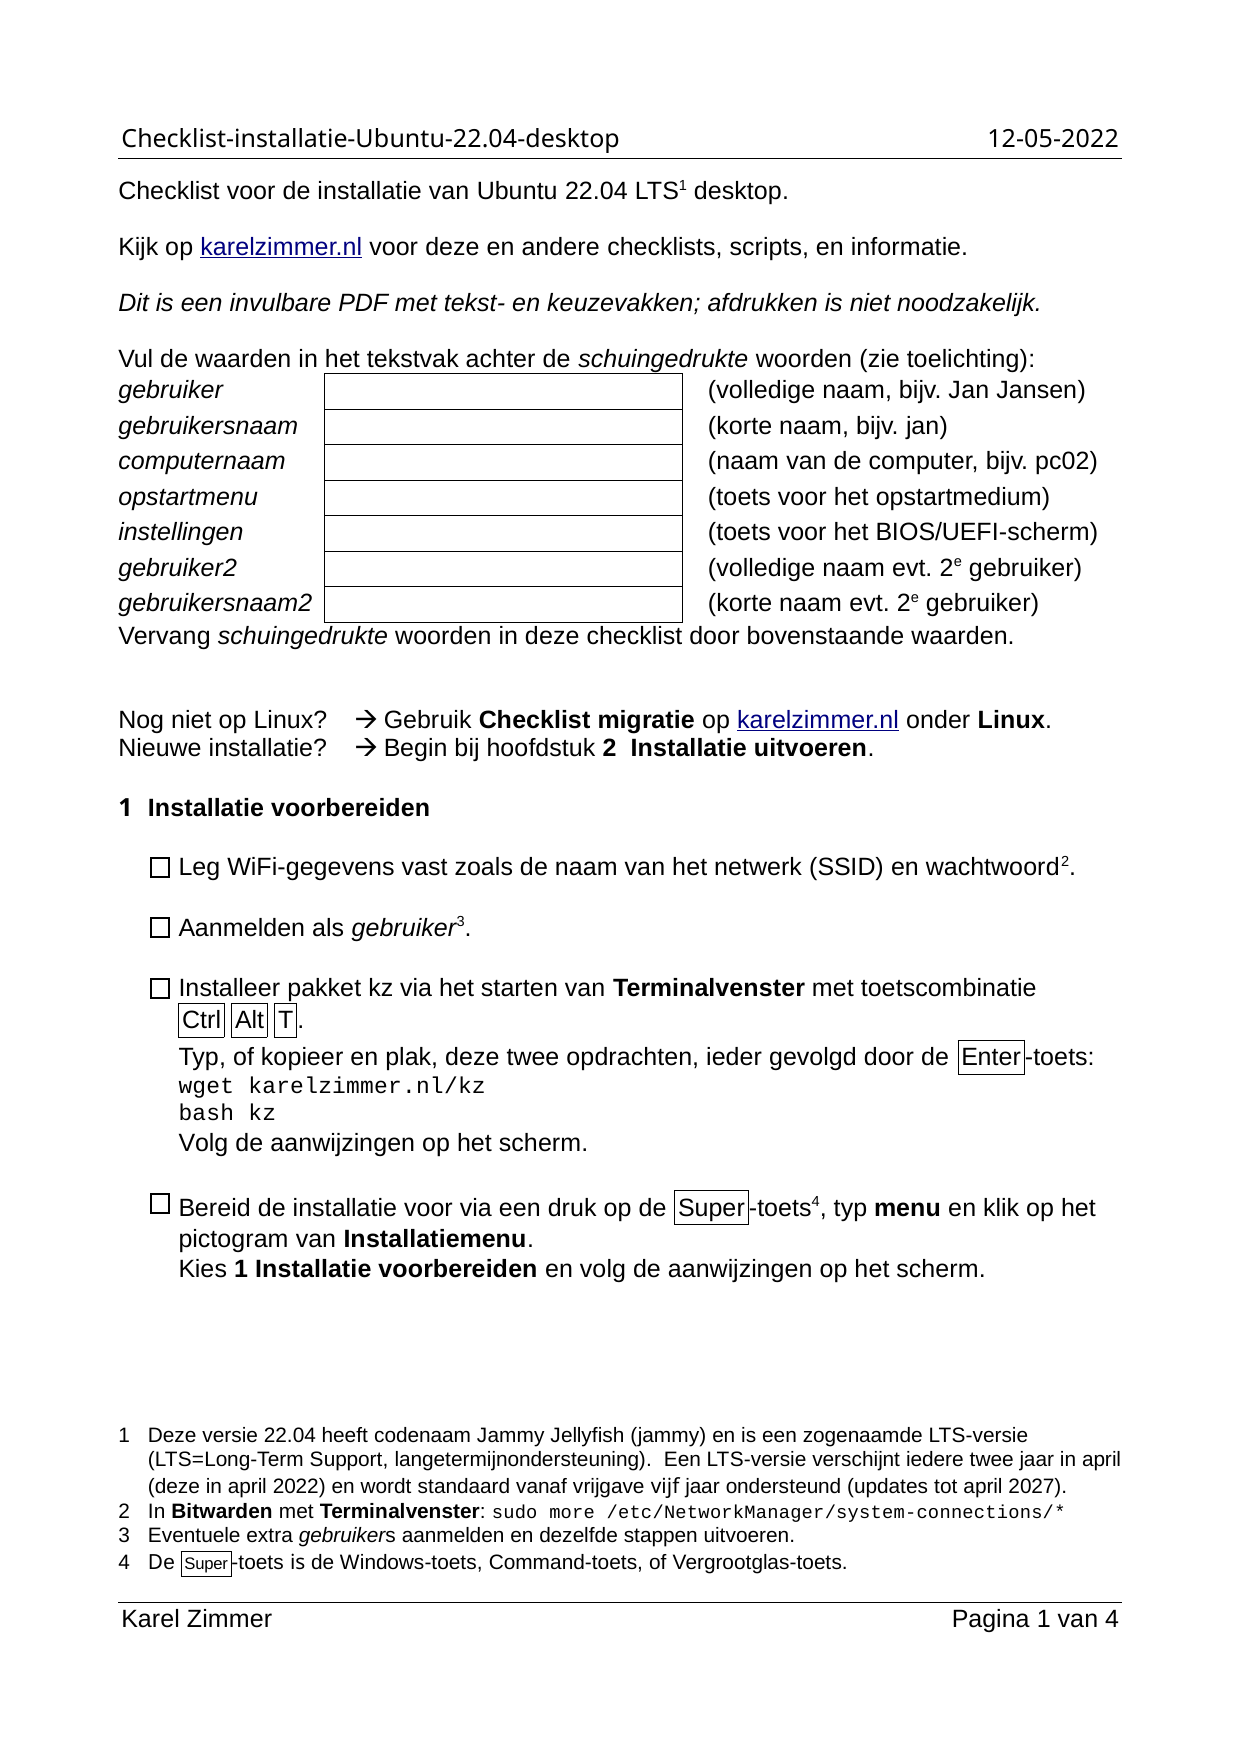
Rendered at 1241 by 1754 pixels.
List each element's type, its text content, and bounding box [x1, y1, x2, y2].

text instellingen [118, 515, 324, 551]
text Vervang schuingedrukte woorden in deze checklist door bovenstaande waarden. [118, 622, 1122, 650]
table_cell Bereid de installatie voor via een druk op de Super-toets, typ menu en klik op het pictogram van Installatiemenu. [177, 1189, 1120, 1254]
text gebruikersnaam2 [118, 586, 324, 622]
text (naam van de computer, bijv. pc02) [683, 444, 1122, 480]
table_cell [141, 943, 177, 973]
text (toets voor het BIOS/UEFI-scherm) [683, 515, 1122, 551]
text (toets voor het opstartmedium) [683, 480, 1122, 515]
text Nieuwe installatie?  Begin bij hoofdstuk 2 Installatie uitvoeren. [118, 734, 1122, 762]
text opstartmenu [118, 480, 324, 515]
table_cell [141, 913, 177, 943]
table_cell Kies 1 Installatie voorbereiden en volg de aanwijzingen op het scherm. [177, 1254, 1120, 1284]
text (volledige naam, bijv. Jan Jansen) [683, 373, 1122, 409]
text (korte naam evt. 2e gebruiker) [683, 586, 1122, 622]
table_cell [141, 1128, 177, 1158]
table_cell [141, 1039, 177, 1128]
text computernaam [118, 444, 324, 480]
text (korte naam, bijv. jan) [683, 409, 1122, 444]
text Nog niet op Linux?  Gebruik Checklist migratie op karelzimmer.nl onder Linux. [118, 706, 1122, 734]
table_cell Aanmelden als gebruiker. [177, 913, 1120, 943]
text Kijk op karelzimmer.nl voor deze en andere checklists, scripts, en informatie. [118, 233, 1122, 261]
table_cell Typ, of kopieer en plak, deze twee opdrachten, ieder gevolgd door de Enter-toets: wget karelzimmer.nl/kz bash kz [177, 1039, 1120, 1128]
table_cell [177, 1159, 1120, 1189]
table_cell [177, 943, 1120, 973]
table_cell [141, 1159, 177, 1189]
table_cell [177, 882, 1120, 913]
text (volledige naam evt. 2e gebruiker) [683, 551, 1122, 586]
text gebruiker2 [118, 551, 324, 586]
table_cell [141, 882, 177, 913]
text Vul de waarden in het tekstvak achter de schuingedrukte woorden (zie toelichting): [118, 345, 1122, 373]
text Checklist voor de installatie van Ubuntu 22.04 LTS desktop. [118, 177, 1122, 205]
table_header Leg WiFi-gegevens vast zoals de naam van het netwerk (SSID) en wachtwoord. [177, 852, 1120, 882]
text gebruikersnaam [118, 409, 324, 444]
table_cell Volg de aanwijzingen op het scherm. [177, 1128, 1120, 1158]
text Dit is een invulbare PDF met tekst- en keuzevakken; afdrukken is niet noodzakelijk. [118, 289, 1122, 317]
table_cell [141, 1189, 177, 1254]
text gebruiker [118, 373, 324, 409]
list Installatie voorbereiden [118, 790, 1122, 824]
text Deze versie 22.04 heeft codenaam Jammy Jellyfish (jammy) en is een zogenaamde LTS-versie (LTS=Long-Term Support, langetermijnondersteuning). Een LTS-versie verschijnt iedere twee jaar in april (deze in april 2022) en wordt standaard vanaf vrijgave vijf jaar ondersteund (updates tot april 2027). [118, 1424, 1122, 1499]
table_header [141, 852, 177, 882]
table_cell [141, 1254, 177, 1284]
table_cell Installeer pakket kz via het starten van Terminalvenster met toetscombinatie Ctrl Alt T. [177, 973, 1120, 1039]
table_cell [141, 973, 177, 1039]
